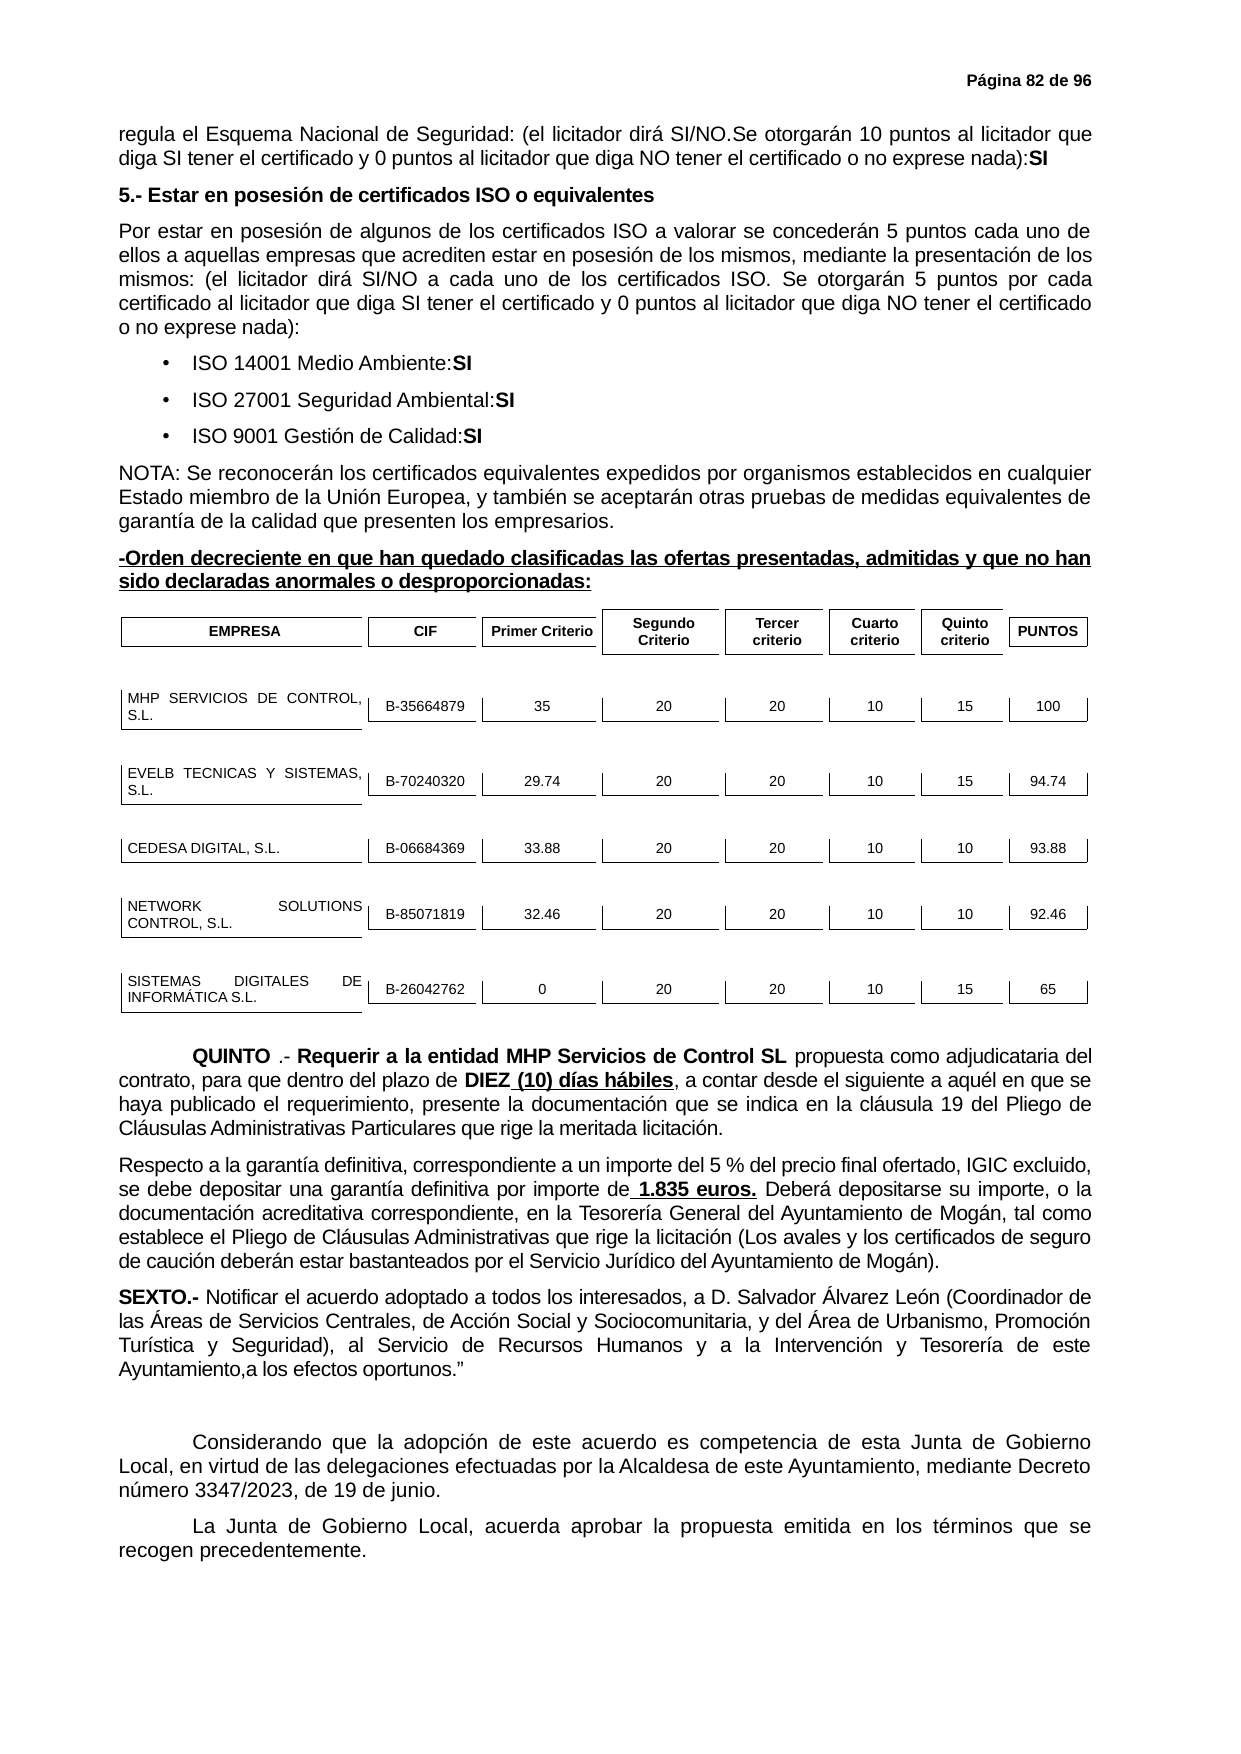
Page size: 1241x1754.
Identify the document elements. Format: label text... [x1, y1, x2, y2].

table_cell NETWORK SOLUTIONS CONTROL, S.L. [118, 895, 365, 969]
text QUINTO .- Requerir a la entidad MHP Servicios de Control SL propuesta como adjudicataria del contrato, para que dentro del plazo de DIEZ (10) días hábiles, a contar desde el siguiente a aquél en que se haya publicado el requerimiento, presente la documentación que se indica en la cláusula 19 del Pliego de Cláusulas Administrativas Particulares que rige la meritada licitación. [118, 1044, 1092, 1140]
text -Orden decreciente en que han quedado clasificadas las ofertas presentadas, admitidas y que no han sido declaradas anormales o desproporcionadas: [118, 545, 1092, 593]
table_cell 20 [599, 762, 722, 836]
table_header Cuarto criterio [826, 606, 918, 687]
table_cell 10 [826, 762, 918, 836]
table_cell 15 [918, 970, 1006, 1044]
table_cell 20 [723, 836, 826, 894]
table_cell B-85071819 [365, 895, 479, 969]
table_cell B-35664879 [365, 687, 479, 762]
table_cell 20 [723, 687, 826, 762]
text Por estar en posesión de algunos de los certificados ISO a valorar se concederán 5 puntos cada uno de ellos a aquellas empresas que acrediten estar en posesión de los mismos, mediante la presentación de los mismos: (el licitador dirá SI/NO a cada uno de los certificados ISO. Se otorgarán 5 puntos por cada certificado al licitador que diga SI tener el certificado y 0 puntos al licitador que diga NO tener el certificado o no exprese nada): [118, 219, 1092, 339]
table_cell 0 [479, 970, 599, 1044]
table_cell MHP SERVICIOS DE CONTROL, S.L. [118, 687, 365, 762]
text regula el Esquema Nacional de Seguridad: (el licitador dirá SI/NO.Se otorgarán 10 puntos al licitador que diga SI tener el certificado y 0 puntos al licitador que diga NO tener el certificado o no exprese nada):SI [118, 122, 1092, 170]
table_header CIF [365, 606, 479, 687]
table_header Tercer criterio [723, 606, 826, 687]
table_cell 20 [599, 970, 722, 1044]
table_cell B-06684369 [365, 836, 479, 894]
table_cell 92,46 [1006, 895, 1090, 969]
table_cell 33,88 [479, 836, 599, 894]
table_cell 20 [723, 762, 826, 836]
text SEXTO.- Notificar el acuerdo adoptado a todos los interesados, a D. Salvador Álvarez León (Coordinador de las Áreas de Servicios Centrales, de Acción Social y Sociocomunitaria, y del Área de Urbanismo, Promoción Turística y Seguridad), al Servicio de Recursos Humanos y a la Intervención y Tesorería de este Ayuntamiento,a los efectos oportunos.” [118, 1285, 1092, 1381]
table_cell 20 [599, 836, 722, 894]
table_cell 35 [479, 687, 599, 762]
table_header EMPRESA [118, 606, 365, 687]
table_cell 10 [826, 836, 918, 894]
table_cell B-70240320 [365, 762, 479, 836]
text Considerando que la adopción de este acuerdo es competencia de esta Junta de Gobierno Local, en virtud de las delegaciones efectuadas por la Alcaldesa de este Ayuntamiento, mediante Decreto número 3347/2023, de 19 de junio. [118, 1430, 1092, 1502]
text NOTA: Se reconocerán los certificados equivalentes expedidos por organismos establecidos en cualquier Estado miembro de la Unión Europea, y también se aceptarán otras pruebas de medidas equivalentes de garantía de la calidad que presenten los empresarios. [118, 461, 1092, 533]
table_cell SISTEMAS DIGITALES DE INFORMÁTICA S.L. [118, 970, 365, 1044]
text La Junta de Gobierno Local, acuerda aprobar la propuesta emitida en los términos que se recogen precedentemente. [118, 1514, 1092, 1562]
table_header PUNTOS [1006, 606, 1090, 687]
text Respecto a la garantía definitiva, correspondiente a un importe del 5 % del precio final ofertado, IGIC excluido, se debe depositar una garantía definitiva por importe de 1.835 euros. Deberá depositarse su importe, o la documentación acreditativa correspondiente, en la Tesorería General del Ayuntamiento de Mogán, tal como establece el Pliego de Cláusulas Administrativas que rige la licitación (Los avales y los certificados de seguro de caución deberán estar bastanteados por el Servicio Jurídico del Ayuntamiento de Mogán). [118, 1153, 1092, 1272]
table_cell 10 [826, 895, 918, 969]
table_cell 10 [826, 687, 918, 762]
table_cell B-26042762 [365, 970, 479, 1044]
table_cell 100 [1006, 687, 1090, 762]
table_cell 93,88 [1006, 836, 1090, 894]
table_cell 10 [918, 836, 1006, 894]
list ISO 9001 Gestión de Calidad:SI [162, 424, 1092, 448]
table_cell 10 [918, 895, 1006, 969]
table_cell 15 [918, 687, 1006, 762]
table_cell 65 [1006, 970, 1090, 1044]
table_cell 94,74 [1006, 762, 1090, 836]
table_header Primer Criterio [479, 606, 599, 687]
list ISO 27001 Seguridad Ambiental:SI [162, 388, 1092, 412]
table_cell 29,74 [479, 762, 599, 836]
text 5.- Estar en posesión de certificados ISO o equivalentes [118, 182, 1092, 206]
table_cell 15 [918, 762, 1006, 836]
table_cell 20 [599, 895, 722, 969]
table_cell EVELB TECNICAS Y SISTEMAS, S.L. [118, 762, 365, 836]
table_cell 32,46 [479, 895, 599, 969]
table_cell 10 [826, 970, 918, 1044]
table_cell CEDESA DIGITAL, S.L. [118, 836, 365, 894]
table_header Segundo Criterio [599, 606, 722, 687]
table_header Quinto criterio [918, 606, 1006, 687]
table_cell 20 [599, 687, 722, 762]
table_cell 20 [723, 970, 826, 1044]
table_cell 20 [723, 895, 826, 969]
list ISO 14001 Medio Ambiente:SI [162, 351, 1092, 375]
